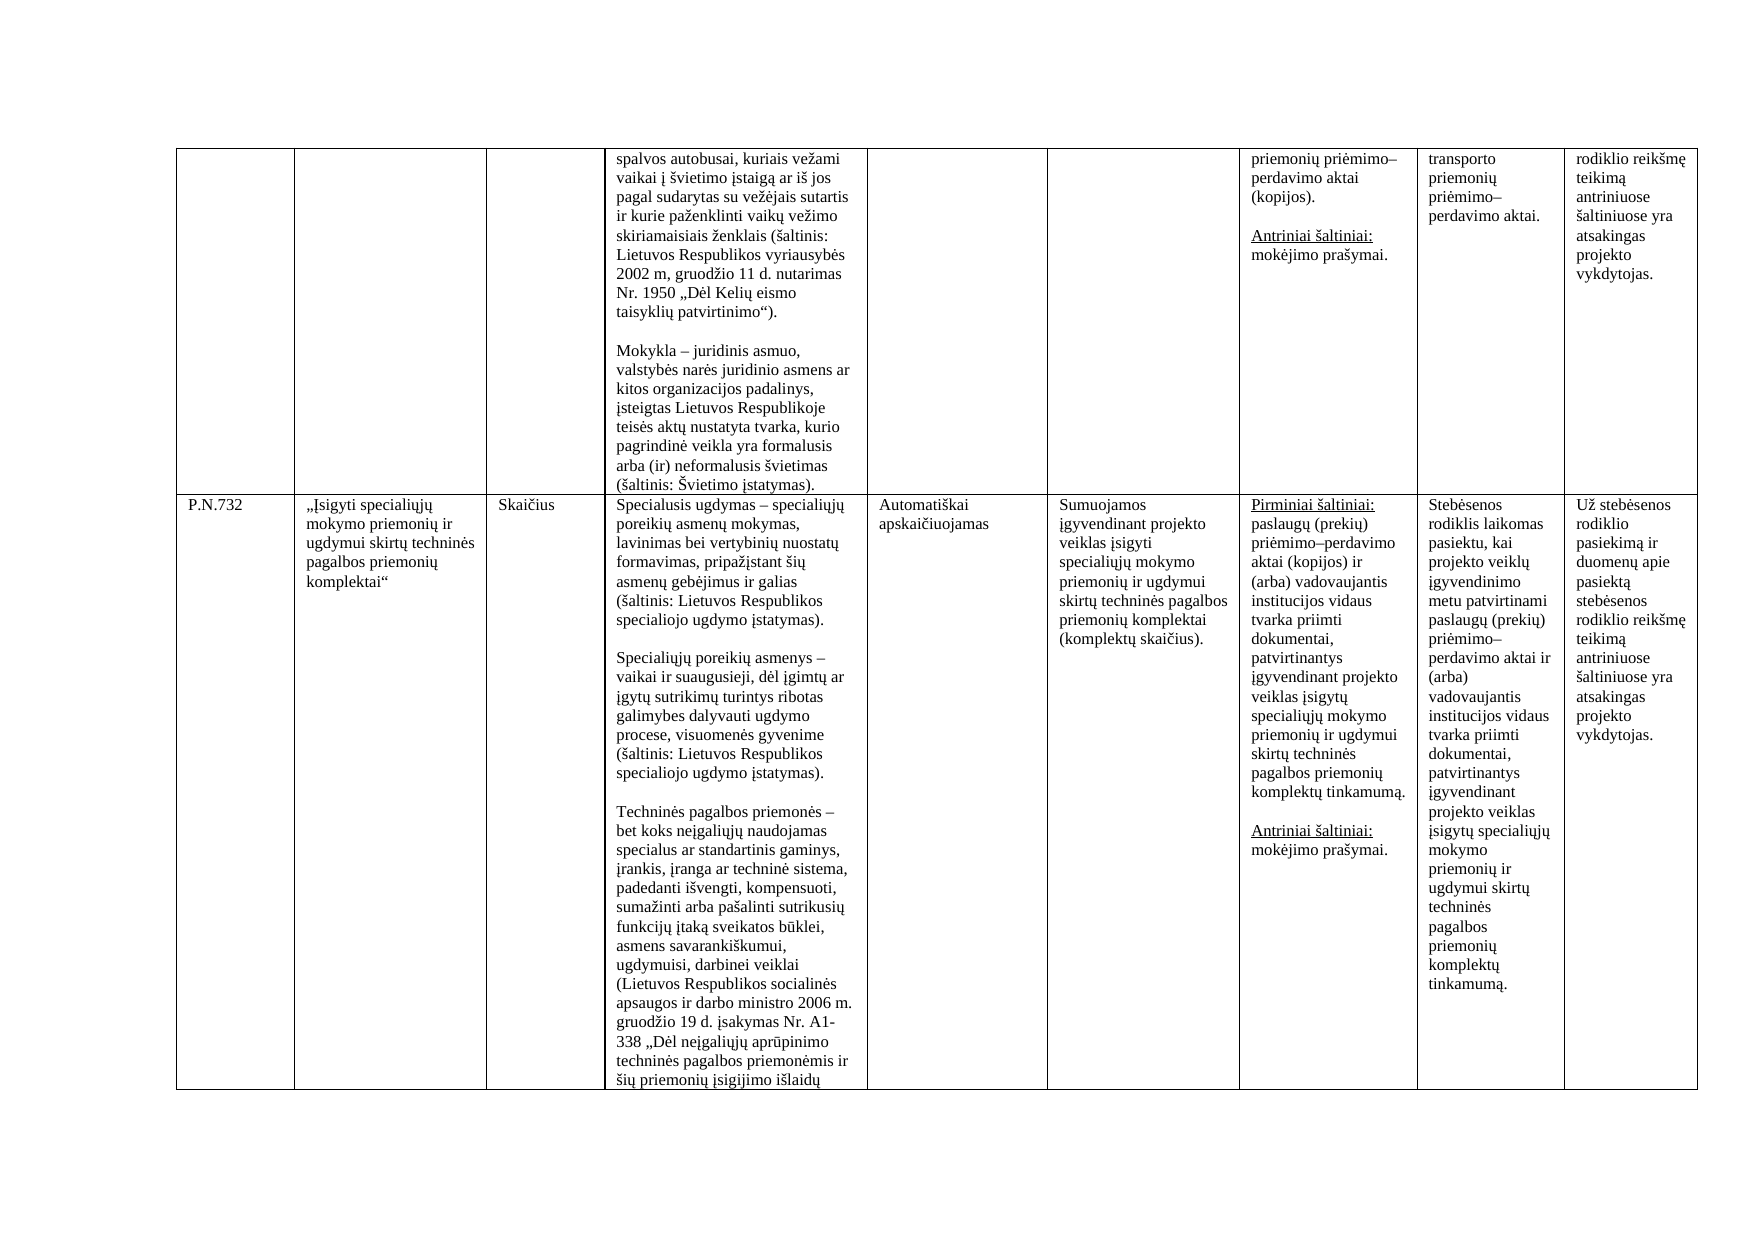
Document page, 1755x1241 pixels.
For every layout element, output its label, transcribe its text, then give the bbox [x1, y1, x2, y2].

table_cell Specialusis ugdymas – specialiųjų poreikių asmenų mokymas, lavinimas bei vertybinių nuostatų formavimas, pripažįstant šių asmenų gebėjimus ir galias (šaltinis: Lietuvos Respublikos specialiojo ugdymo įstatymas). Specialiųjų poreikių asmenys – vaikai ir suaugusieji, dėl įgimtų ar įgytų sutrikimų turintys ribotas galimybes dalyvauti ugdymo procese, visuomenės gyvenime (šaltinis: Lietuvos Respublikos specialiojo ugdymo įstatymas). Techninės pagalbos priemonės – bet koks neįgaliųjų naudojamas specialus ar standartinis gaminys, įrankis, įranga ar techninė sistema, padedanti išvengti, kompensuoti, sumažinti arba pašalinti sutrikusių funkcijų įtaką sveikatos būklei, asmens savarankiškumui, ugdymuisi, darbinei veiklai (Lietuvos Respublikos socialinės apsaugos ir darbo ministro 2006 m. gruodžio 19 d. įsakymas Nr. A1-338 „Dėl neįgaliųjų aprūpinimo techninės pagalbos priemonėmis ir šių priemonių įsigijimo išlaidų [606, 495, 867, 1089]
table_cell [295, 149, 486, 494]
table_cell Skaičius [487, 495, 604, 1089]
table_cell [1048, 149, 1239, 494]
table_cell Sumuojamos įgyvendinant projekto veiklas įsigyti specialiųjų mokymo priemonių ir ugdymui skirtų techninės pagalbos priemonių komplektai (komplektų skaičius). [1048, 495, 1239, 1089]
table_cell [868, 149, 1047, 494]
table_cell Pirminiai šaltiniai: paslaugų (prekių) priėmimo–perdavimo aktai (kopijos) ir (arba) vadovaujantis institucijos vidaus tvarka priimti dokumentai, patvirtinantys įgyvendinant projekto veiklas įsigytų specialiųjų mokymo priemonių ir ugdymui skirtų techninės pagalbos priemonių komplektų tinkamumą. Antriniai šaltiniai: mokėjimo prašymai. [1240, 495, 1417, 1089]
table_cell [487, 149, 604, 494]
table_cell Automatiškai apskaičiuojamas [868, 495, 1047, 1089]
table_cell [177, 149, 294, 494]
table_cell P.N.732 [177, 495, 294, 1089]
table_cell „Įsigyti specialiųjų mokymo priemonių ir ugdymui skirtų techninės pagalbos priemonių komplektai“ [295, 495, 486, 1089]
table_cell transporto priemonių priėmimo– perdavimo aktai. [1418, 149, 1564, 494]
table_cell priemonių priėmimo– perdavimo aktai (kopijos). Antriniai šaltiniai: mokėjimo prašymai. [1240, 149, 1417, 494]
table_cell Už stebėsenos rodiklio pasiekimą ir duomenų apie pasiektą stebėsenos rodiklio reikšmę teikimą antriniuose šaltiniuose yra atsakingas projekto vykdytojas. [1565, 495, 1697, 1089]
table_cell rodiklio reikšmę teikimą antriniuose šaltiniuose yra atsakingas projekto vykdytojas. [1565, 149, 1697, 494]
table_cell Stebėsenos rodiklis laikomas pasiektu, kai projekto veiklų įgyvendinimo metu patvirtinami paslaugų (prekių) priėmimo–perdavimo aktai ir (arba) vadovaujantis institucijos vidaus tvarka priimti dokumentai, patvirtinantys įgyvendinant projekto veiklas įsigytų specialiųjų mokymo priemonių ir ugdymui skirtų techninės pagalbos priemonių komplektų tinkamumą. [1418, 495, 1564, 1089]
table_cell spalvos autobusai, kuriais vežami vaikai į švietimo įstaigą ar iš jos pagal sudarytas su vežėjais sutartis ir kurie paženklinti vaikų vežimo skiriamaisiais ženklais (šaltinis: Lietuvos Respublikos vyriausybės 2002 m, gruodžio 11 d. nutarimas Nr. 1950 „Dėl Kelių eismo taisyklių patvirtinimo“). Mokykla – juridinis asmuo, valstybės narės juridinio asmens ar kitos organizacijos padalinys, įsteigtas Lietuvos Respublikoje teisės aktų nustatyta tvarka, kurio pagrindinė veikla yra formalusis arba (ir) neformalusis švietimas (šaltinis: Švietimo įstatymas). [606, 149, 867, 494]
